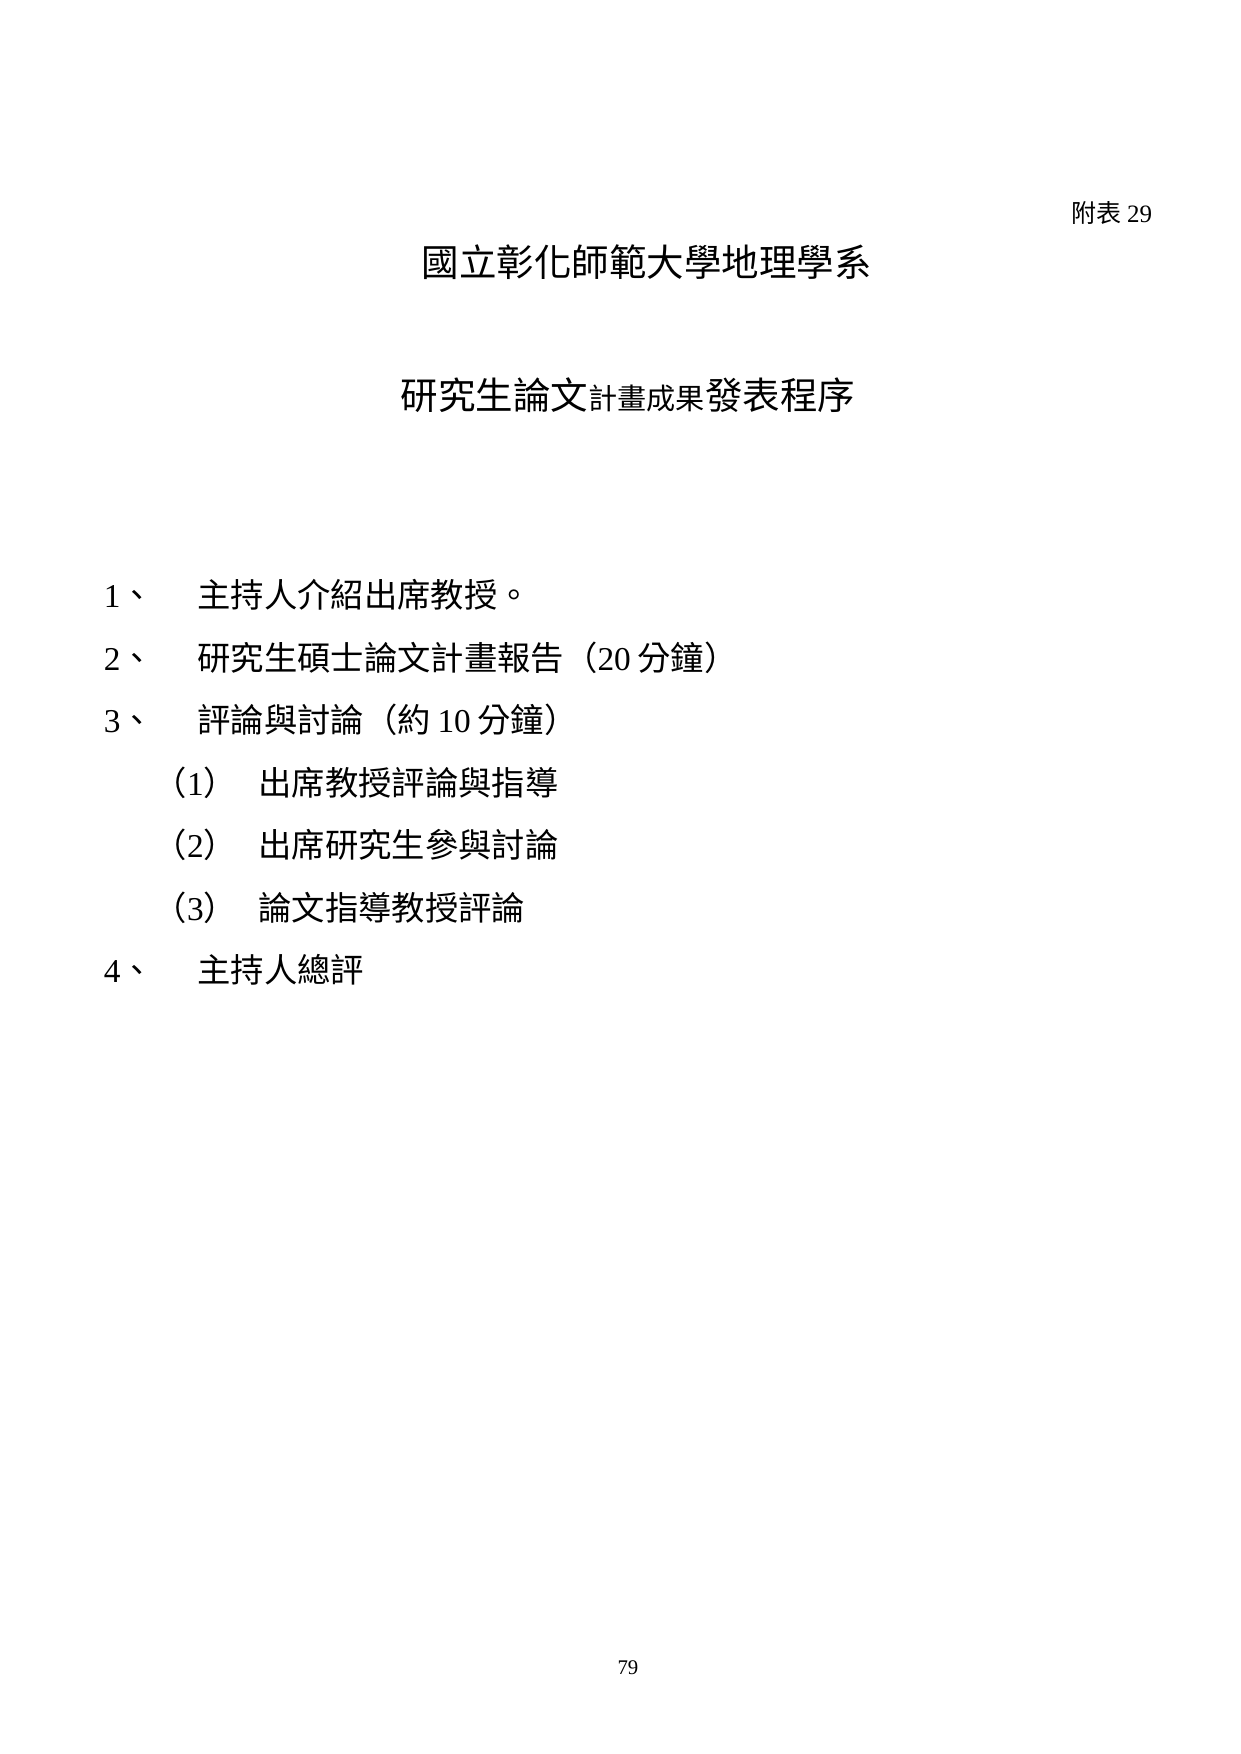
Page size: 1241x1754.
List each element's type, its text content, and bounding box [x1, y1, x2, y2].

text 國立彰化師範大學地理學系 [103, 233, 1152, 287]
list 出席研究生參與討論 [153, 801, 1152, 864]
list 主持人總評 [103, 926, 1152, 989]
text 附表 29 [103, 170, 1152, 233]
list 論文指導教授評論 [153, 864, 1152, 926]
list 主持人介紹出席教授。 [103, 551, 1152, 614]
text 研究生論文計畫成果發表程序 [103, 351, 1152, 414]
list 出席教授評論與指導 [153, 739, 1152, 801]
list 評論與討論（約10分鐘） [103, 676, 1152, 739]
list 研究生碩士論文計畫報告（20分鐘） [103, 614, 1152, 676]
